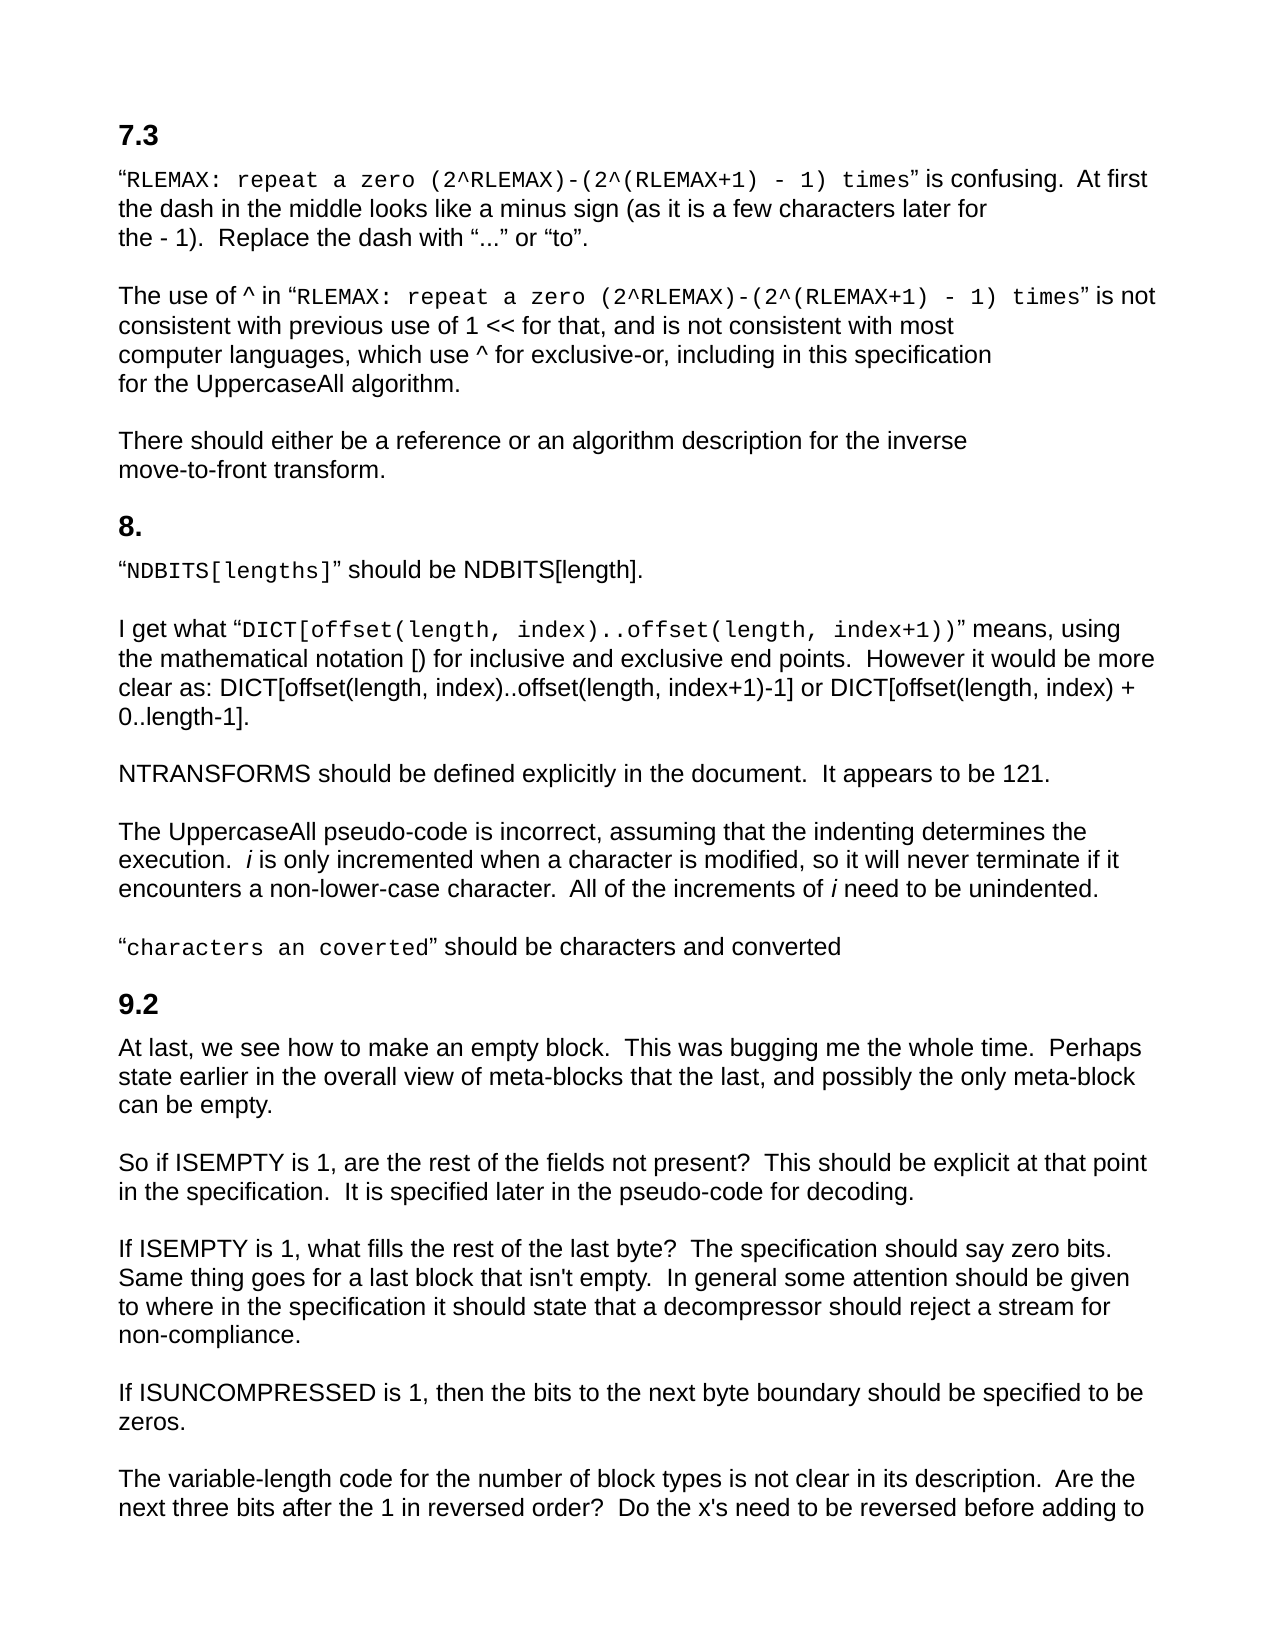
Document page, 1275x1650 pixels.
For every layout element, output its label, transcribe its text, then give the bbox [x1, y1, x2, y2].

text NTRANSFORMS should be defined explicitly in the document. It appears to be 121. [118, 759, 1157, 788]
subtitle 9.2 [118, 987, 1157, 1020]
text The variable-length code for the number of block types is not clear in its description. Are the next three bits after the 1 in reversed order? Do the x's need to be reversed before adding to [118, 1464, 1157, 1522]
text The UppercaseAll pseudo-code is incorrect, assuming that the indenting determines the execution. i is only incremented when a character is modified, so it will never terminate if it encounters a non-lower-case character. All of the increments of i need to be unindented. [118, 816, 1157, 903]
text There should either be a reference or an algorithm description for the inverse [118, 426, 1157, 455]
text “RLEMAX: repeat a zero (2^RLEMAX)-(2^(RLEMAX+1) - 1) times” is confusing. At first [118, 164, 1157, 194]
text If ISUNCOMPRESSED is 1, then the bits to the next byte boundary should be specified to be zeros. [118, 1378, 1157, 1435]
text move-to-front transform. [118, 455, 1157, 483]
text consistent with previous use of 1 << for that, and is not consistent with most [118, 311, 1157, 340]
subtitle 7.3 [118, 118, 1157, 152]
text computer languages, which use ^ for exclusive-or, including in this specification [118, 340, 1157, 368]
text So if ISEMPTY is 1, are the rest of the fields not present? This should be explicit at that point in the specification. It is specified later in the pseudo-code for decoding. [118, 1148, 1157, 1205]
text the - 1). Replace the dash with “...” or “to”. [118, 223, 1157, 252]
text the dash in the middle looks like a minus sign (as it is a few characters later for [118, 194, 1157, 223]
text “characters an coverted” should be characters and converted [118, 931, 1157, 962]
text If ISEMPTY is 1, what fills the rest of the last byte? The specification should say zero bits. Same thing goes for a last block that isn't empty. In general some attention should be given to where in the specification it should state that a decompressor should reject a stream for non-compliance. [118, 1234, 1157, 1349]
text I get what “DICT[offset(length, index)..offset(length, index+1))” means, using the mathematical notation [) for inclusive and exclusive end points. However it would be more clear as: DICT[offset(length, index)..offset(length, index+1)-1] or DICT[offset(length, index) + 0..length-1]. [118, 614, 1157, 730]
subtitle 8. [118, 508, 1157, 542]
text At last, we see how to make an empty block. This was bugging me the whole time. Perhaps state earlier in the overall view of meta-blocks that the last, and possibly the only meta-block can be empty. [118, 1033, 1157, 1119]
text for the UppercaseAll algorithm. [118, 368, 1157, 397]
text The use of ^ in “RLEMAX: repeat a zero (2^RLEMAX)-(2^(RLEMAX+1) - 1) times” is not [118, 281, 1157, 311]
text “NDBITS[lengths]” should be NDBITS[length]. [118, 554, 1157, 585]
